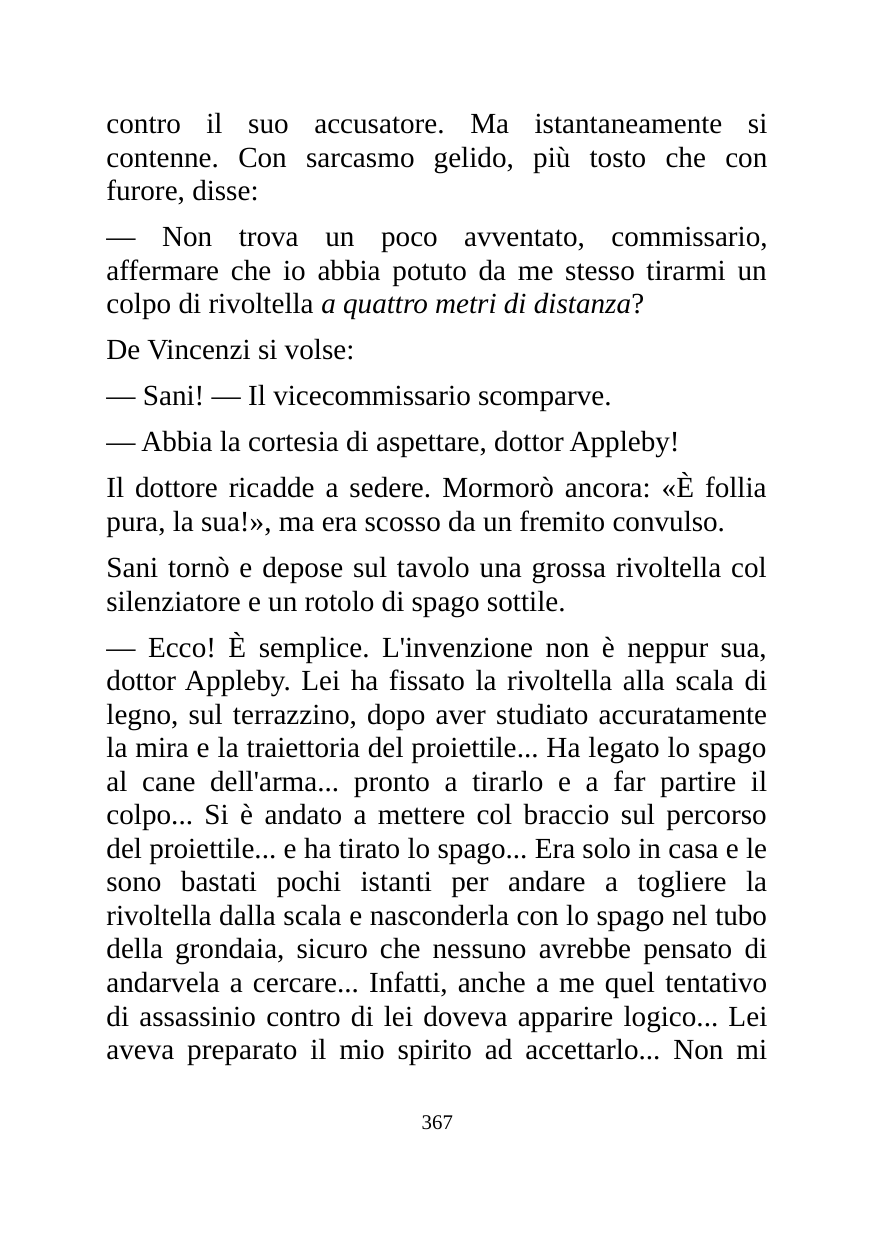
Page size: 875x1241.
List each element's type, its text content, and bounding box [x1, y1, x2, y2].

text — Ecco! È semplice. L'invenzione non è neppur sua, dottor Appleby. Lei ha fissato la rivoltella alla scala di legno, sul terrazzino, dopo aver studiato accuratamente la mira e la traiettoria del proiettile... Ha legato lo spago al cane dell'arma... pronto a tirarlo e a far partire il colpo... Si è andato a mettere col braccio sul percorso del proiettile... e ha tirato lo spago... Era solo in casa e le sono bastati pochi istanti per andare a togliere la rivoltella dalla scala e nasconderla con lo spago nel tubo della grondaia, sicuro che nessuno avrebbe pensato di andarvela a cercare... Infatti, anche a me quel tentativo di assassinio contro di lei doveva apparire logico... Lei aveva preparato il mio spirito ad accettarlo... Non mi [106, 630, 768, 1066]
text — Abbia la cortesia di aspettare, dottor Appleby! [106, 424, 768, 458]
text Il dottore ricadde a sedere. Mormorò ancora: «È follia pura, la sua!», ma era scosso da un fremito convulso. [106, 471, 768, 538]
text contro il suo accusatore. Ma istantaneamente si contenne. Con sarcasmo gelido, più tosto che con furore, disse: [106, 106, 768, 207]
text De Vincenzi si volse: [106, 332, 768, 366]
text — Non trova un poco avventato, commissario, affermare che io abbia potuto da me stesso tirarmi un colpo di rivoltella a quattro metri di distanza? [106, 219, 768, 320]
text — Sani! — Il vicecommissario scomparve. [106, 378, 768, 412]
text Sani tornò e depose sul tavolo una grossa rivoltella col silenziatore e un rotolo di spago sottile. [106, 550, 768, 617]
